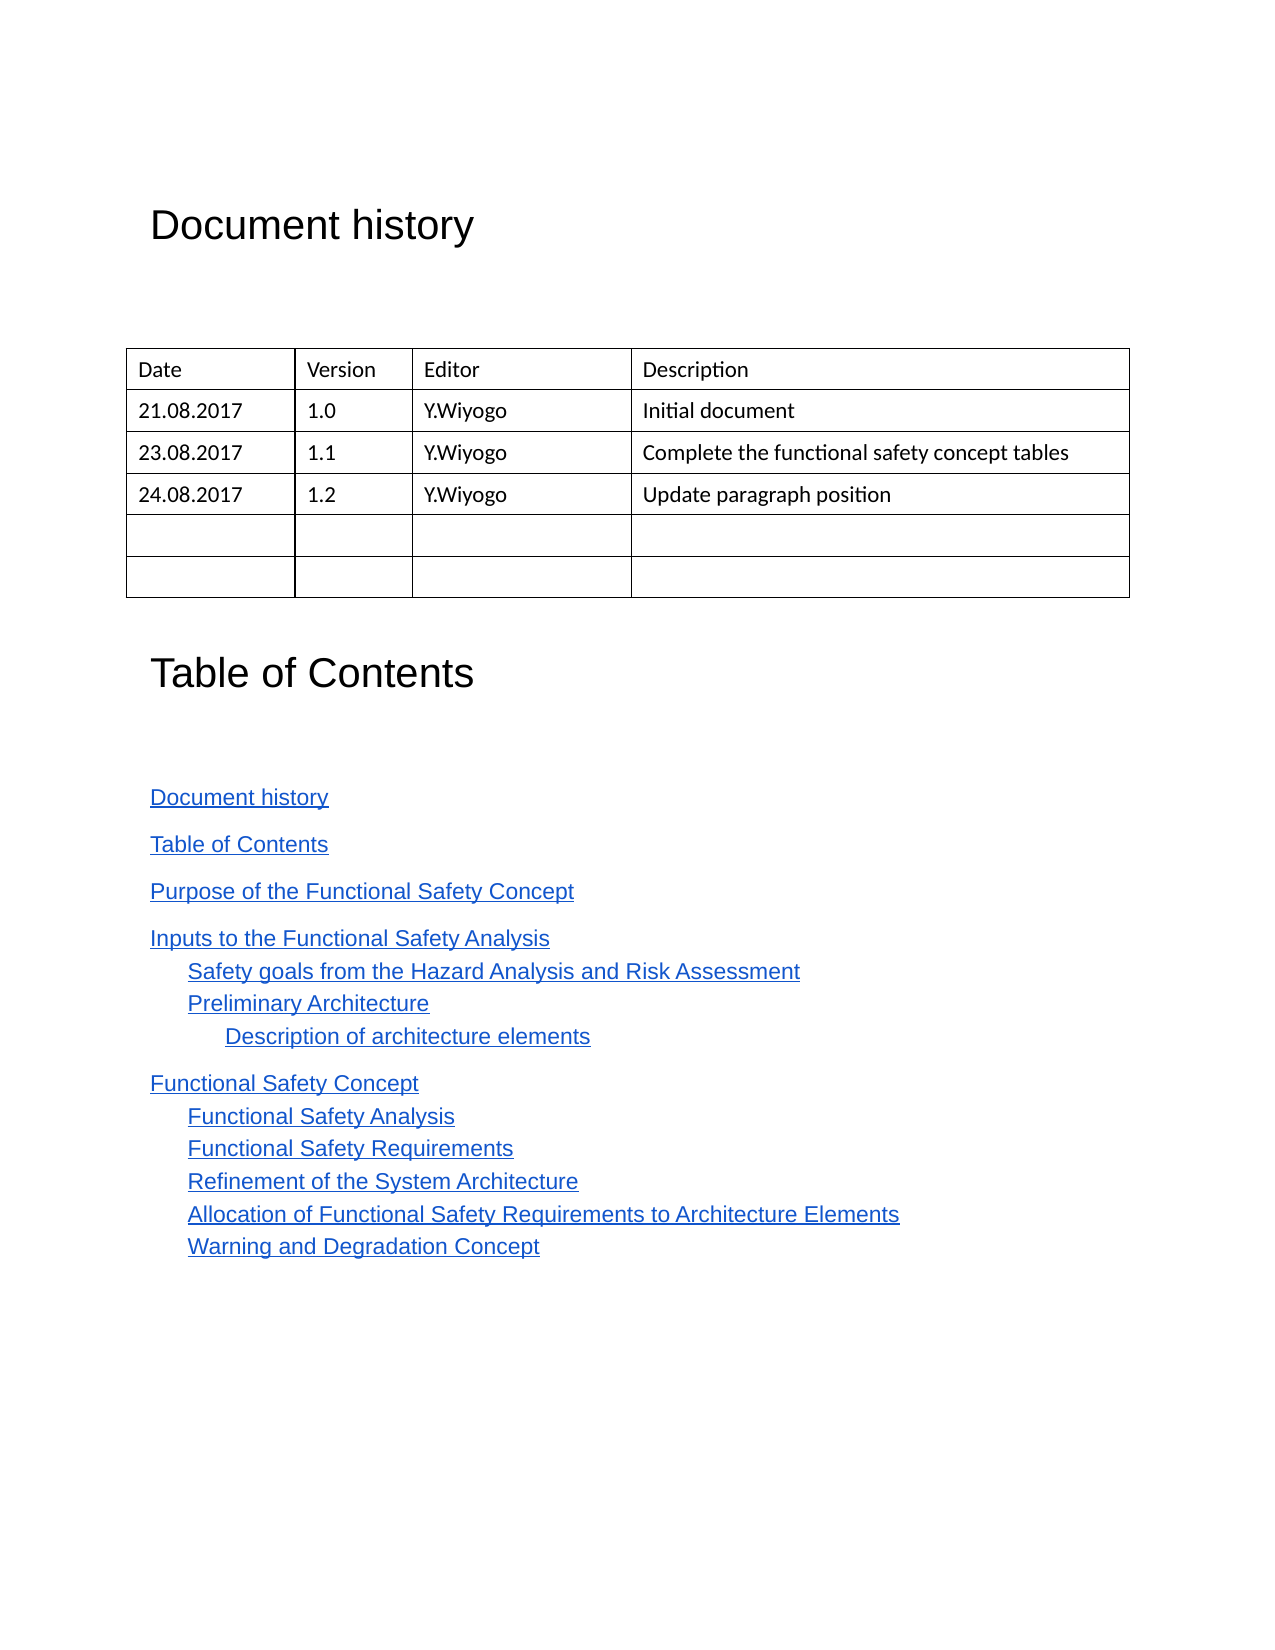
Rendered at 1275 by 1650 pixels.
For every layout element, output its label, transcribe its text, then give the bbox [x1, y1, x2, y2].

text Description of architecture elements [225, 1023, 1125, 1049]
text Functional Safety Requirements [187, 1135, 1125, 1162]
text Document history [150, 784, 1125, 810]
table_cell [413, 515, 631, 556]
text Preliminary Architecture [187, 990, 1125, 1017]
text Allocation of Functional Safety Requirements to Architecture Elements [187, 1201, 1125, 1227]
table_header Version [296, 349, 412, 389]
text Table of Contents [150, 831, 1125, 857]
table_cell 23.08.2017 [127, 432, 294, 472]
table_cell Y.Wiyogo [413, 474, 631, 514]
table_cell [632, 515, 1129, 556]
table_cell 1.0 [296, 390, 412, 431]
table_cell 1.1 [296, 432, 412, 472]
subtitle Document history [150, 200, 1125, 248]
table_cell [296, 515, 412, 556]
table_cell [127, 557, 294, 597]
table_cell Initial document [632, 390, 1129, 431]
table_cell [127, 515, 294, 556]
table_cell 1.2 [296, 474, 412, 514]
table_cell 24.08.2017 [127, 474, 294, 514]
table_cell Y.Wiyogo [413, 432, 631, 472]
table_header Editor [413, 349, 631, 389]
text Inputs to the Functional Safety Analysis [150, 925, 1125, 952]
table_header Description [632, 349, 1129, 389]
table_cell Complete the functional safety concept tables [632, 432, 1129, 472]
text Functional Safety Concept [150, 1070, 1125, 1097]
text Refinement of the System Architecture [187, 1168, 1125, 1194]
table_cell [296, 557, 412, 597]
text Purpose of the Functional Safety Concept [150, 878, 1125, 904]
table_cell 21.08.2017 [127, 390, 294, 431]
table_cell [413, 557, 631, 597]
text Safety goals from the Hazard Analysis and Risk Assessment [187, 958, 1125, 984]
table_header Date [127, 349, 294, 389]
table_cell Y.Wiyogo [413, 390, 631, 431]
subtitle Table of Contents [150, 648, 1125, 696]
table_cell Update paragraph position [632, 474, 1129, 514]
text Warning and Degradation Concept [187, 1233, 1125, 1259]
table_cell [632, 557, 1129, 597]
text Functional Safety Analysis [187, 1103, 1125, 1129]
